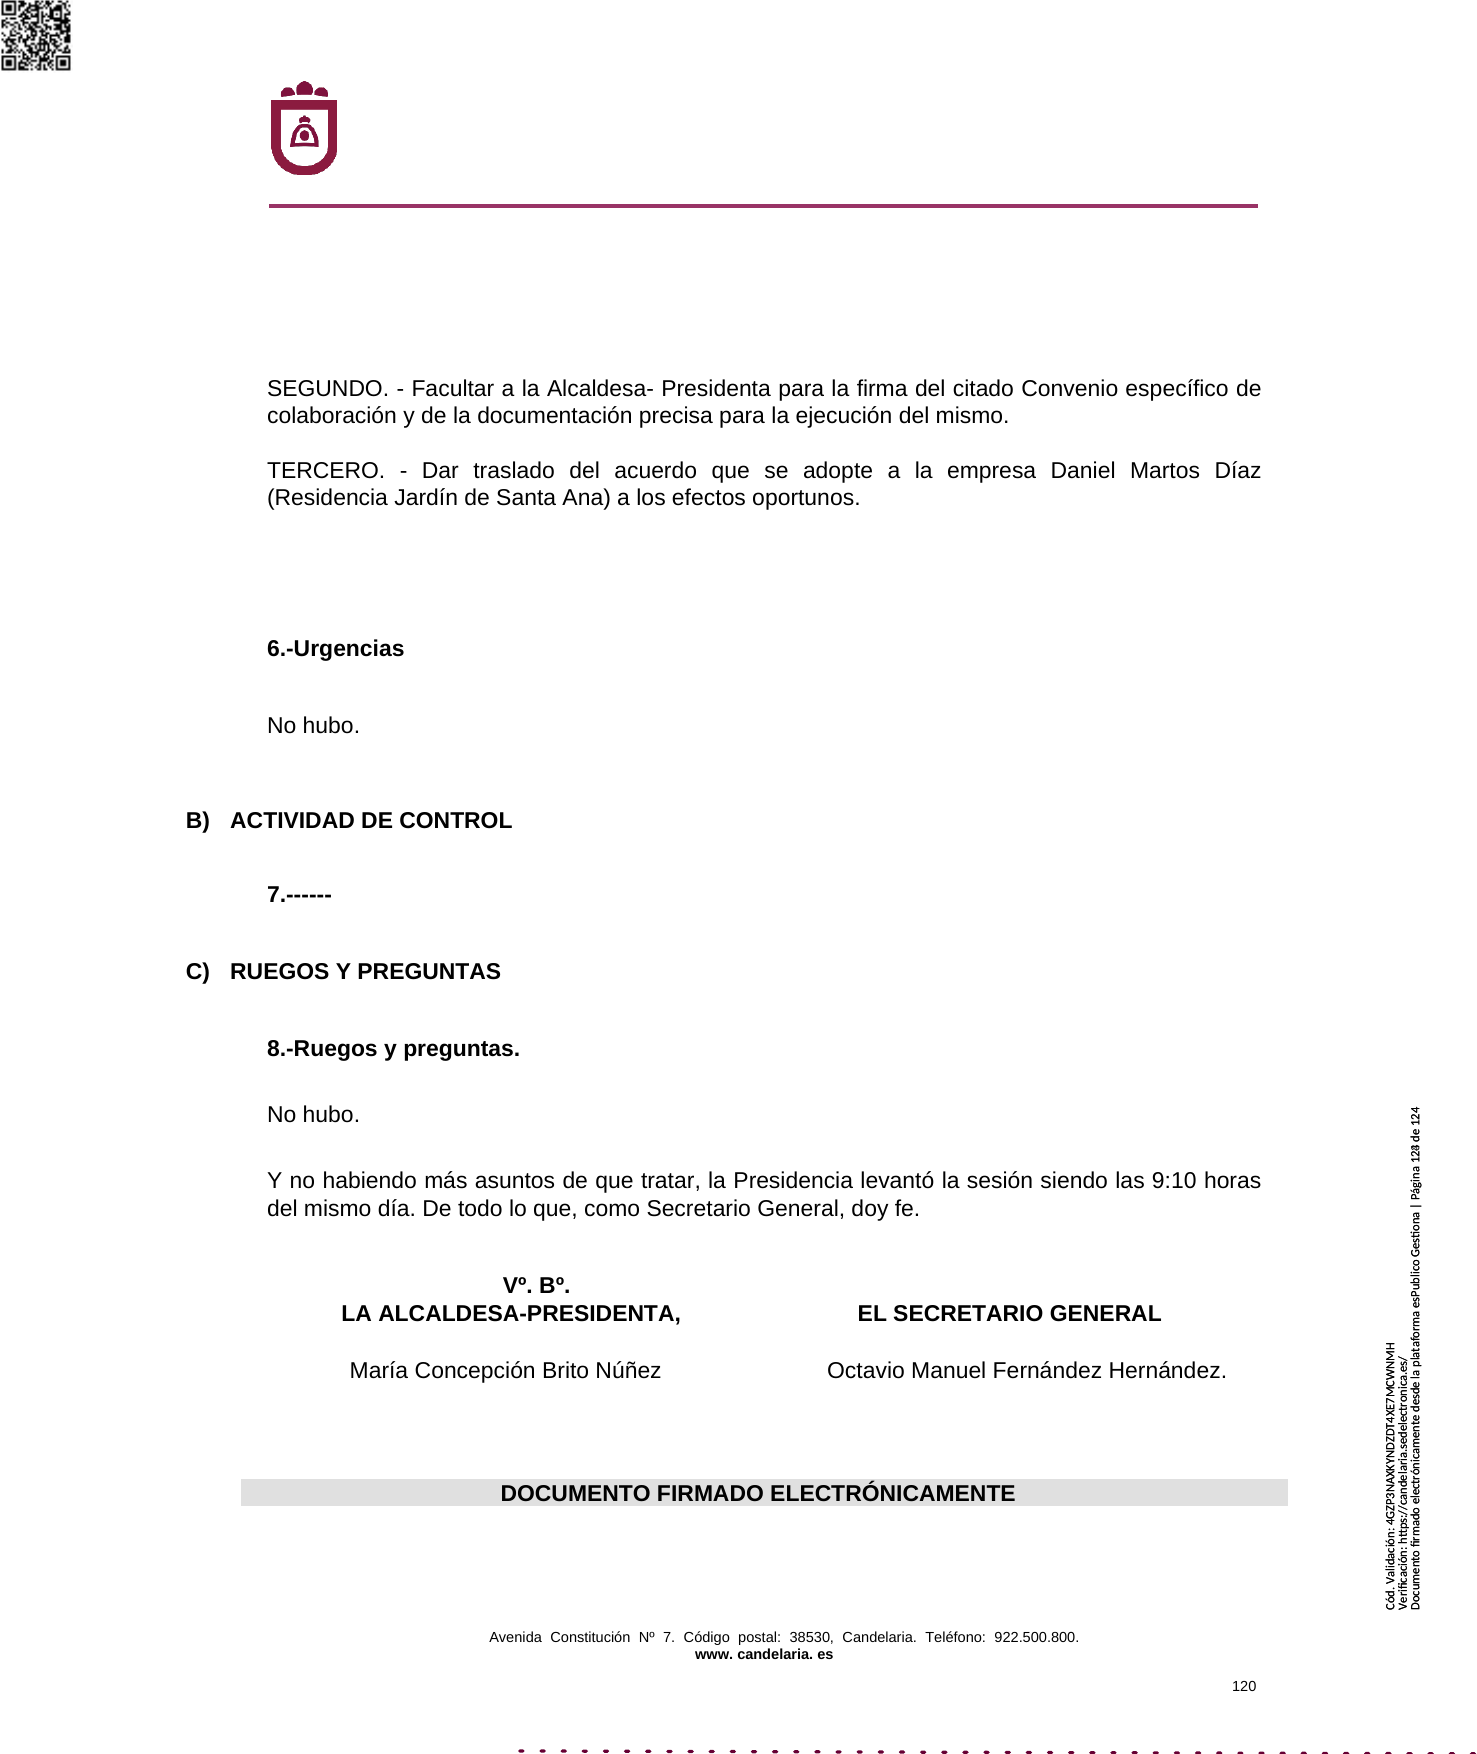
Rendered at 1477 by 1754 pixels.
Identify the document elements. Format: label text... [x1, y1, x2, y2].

text Y no habiendo más asuntos de que tratar, la Presidencia levantó la sesión siendo las 9:10 horas del mismo día. De todo lo que, como Secretario General, doy fe. [267, 1167, 1262, 1221]
subtitle DOCUMENTO FIRMADO ELECTRÓNICAMENTE [241, 1479, 1288, 1506]
text Vº. Bº. [267, 1272, 1263, 1298]
list ACTIVIDAD DE CONTROL [186, 807, 1263, 833]
list RUEGOS Y PREGUNTAS [186, 958, 1263, 984]
text LA ALCALDESA-PRESIDENTA, EL SECRETARIO GENERAL [230, 1299, 1361, 1327]
text SEGUNDO. - Facultar a la Alcaldesa- Presidenta para la firma del citado Convenio específico de colaboración y de la documentación precisa para la ejecución del mismo. [267, 374, 1262, 428]
text No hubo. [267, 712, 1262, 738]
text 8.-Ruegos y preguntas. [267, 1035, 1263, 1061]
text 7.------ [267, 881, 1263, 908]
text TERCERO. - Dar traslado del acuerdo que se adopte a la empresa Daniel Martos Díaz (Residencia Jardín de Santa Ana) a los efectos oportunos. [267, 457, 1262, 511]
text No hubo. [267, 1101, 1262, 1127]
text 6.-Urgencias [267, 635, 1263, 661]
text María Concepción Brito Núñez Octavio Manuel Fernández Hernández. [267, 1357, 1262, 1384]
